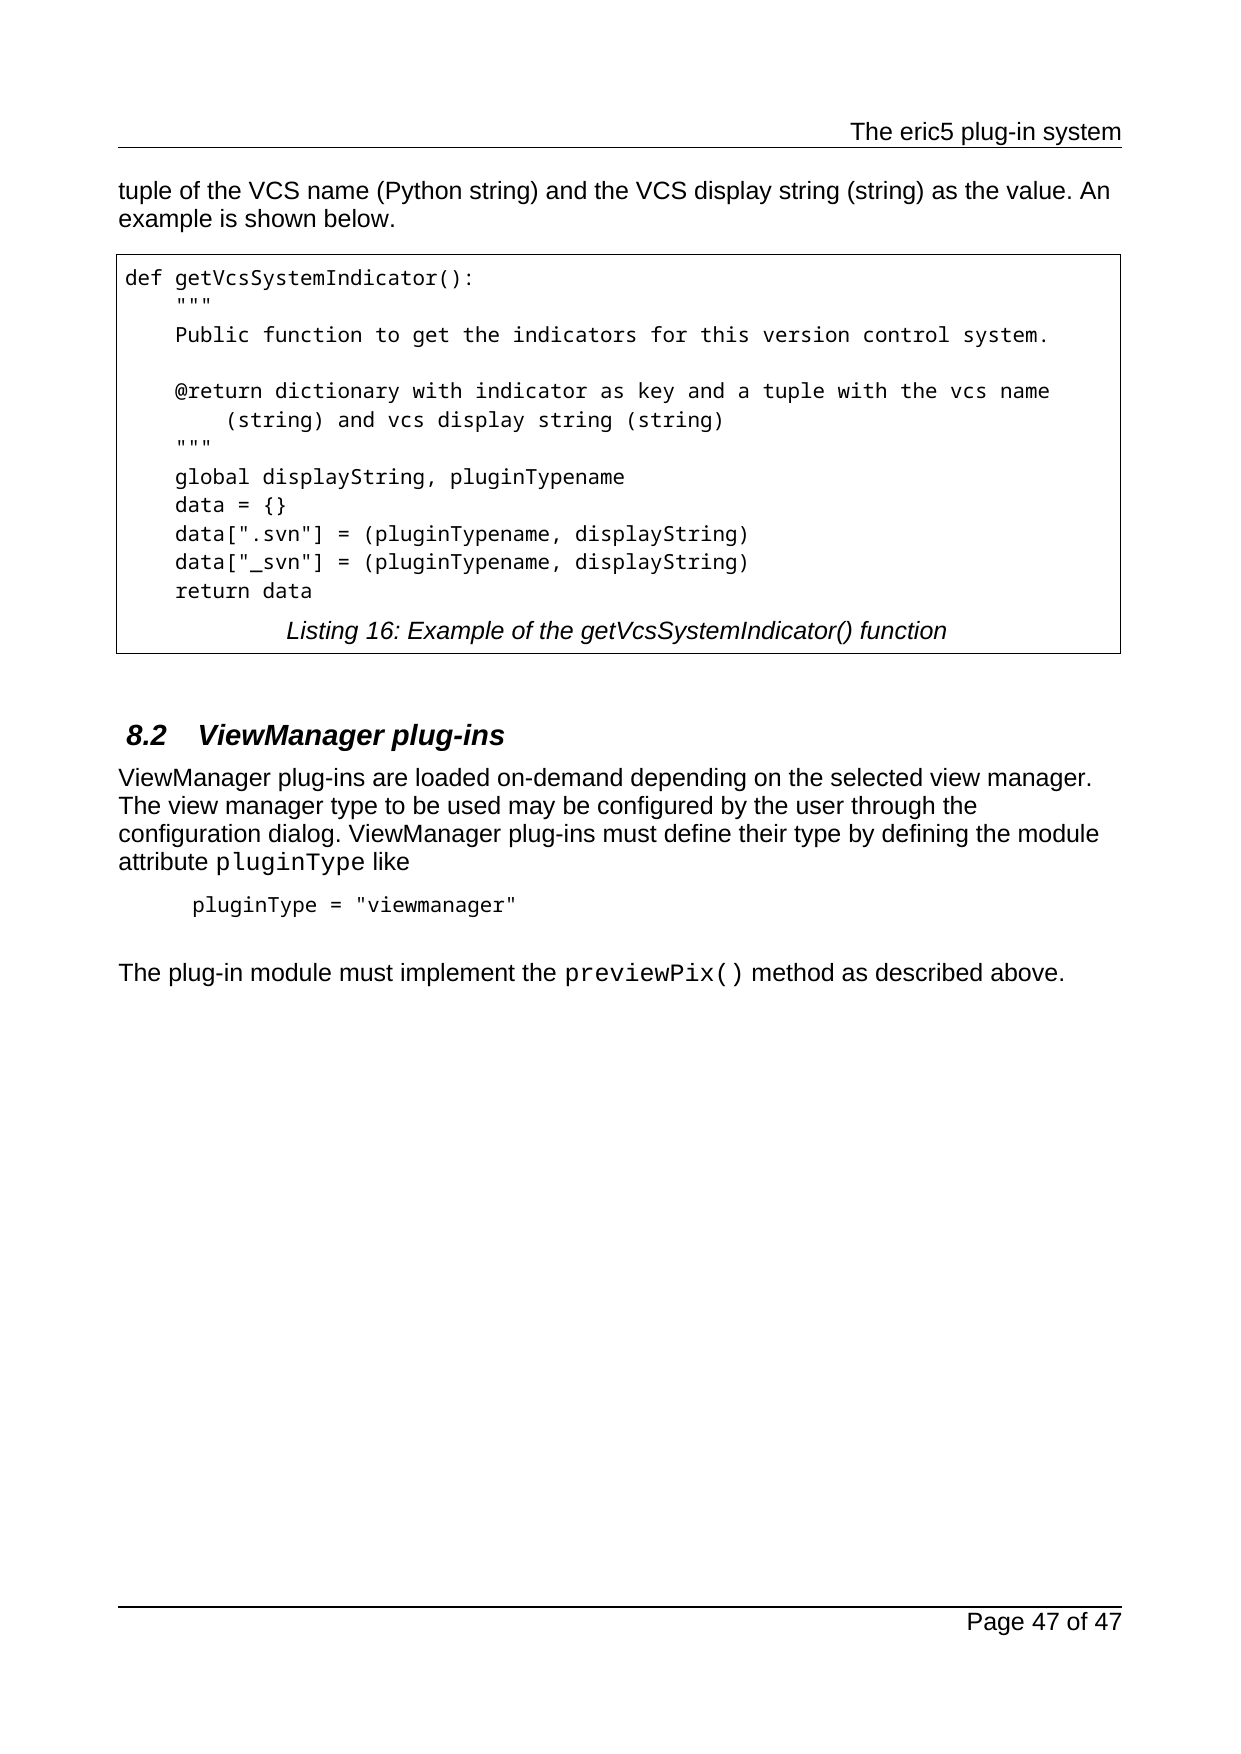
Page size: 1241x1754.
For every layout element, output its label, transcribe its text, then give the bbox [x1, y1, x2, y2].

text tuple of the VCS name (Python string) and the VCS display string (string) as the value. An example is shown below. [118, 177, 1122, 233]
list @return dictionary with indicator as key and a tuple with the vcs name [125, 377, 1112, 405]
list data["_svn"] = (pluginTypename, displayString) [125, 547, 1112, 576]
list Listing 16: Example of the getVcsSystemIndicator() function [125, 617, 1112, 644]
list return data [125, 576, 1112, 604]
text The plug-in module must implement the previewPix() method as described above. [118, 959, 1122, 989]
list def getVcsSystemIndicator(): [125, 263, 1112, 291]
subtitle ViewManager plug-ins [118, 719, 1122, 751]
list """ [125, 291, 1112, 320]
list (string) and vcs display string (string) [125, 405, 1112, 433]
list """ [125, 433, 1112, 462]
text ViewManager plug-ins are loaded on-demand depending on the selected view manager. The view manager type to be used may be configured by the user through the configuration dialog. ViewManager plug-ins must define their type by defining the module attribute pluginType like [118, 764, 1122, 878]
list data = {} [125, 490, 1112, 519]
list Public function to get the indicators for this version control system. [125, 320, 1112, 348]
list data[".svn"] = (pluginTypename, displayString) [125, 519, 1112, 547]
list global displayString, pluginTypename [125, 462, 1112, 490]
list pluginType = "viewmanager" [192, 890, 1122, 919]
